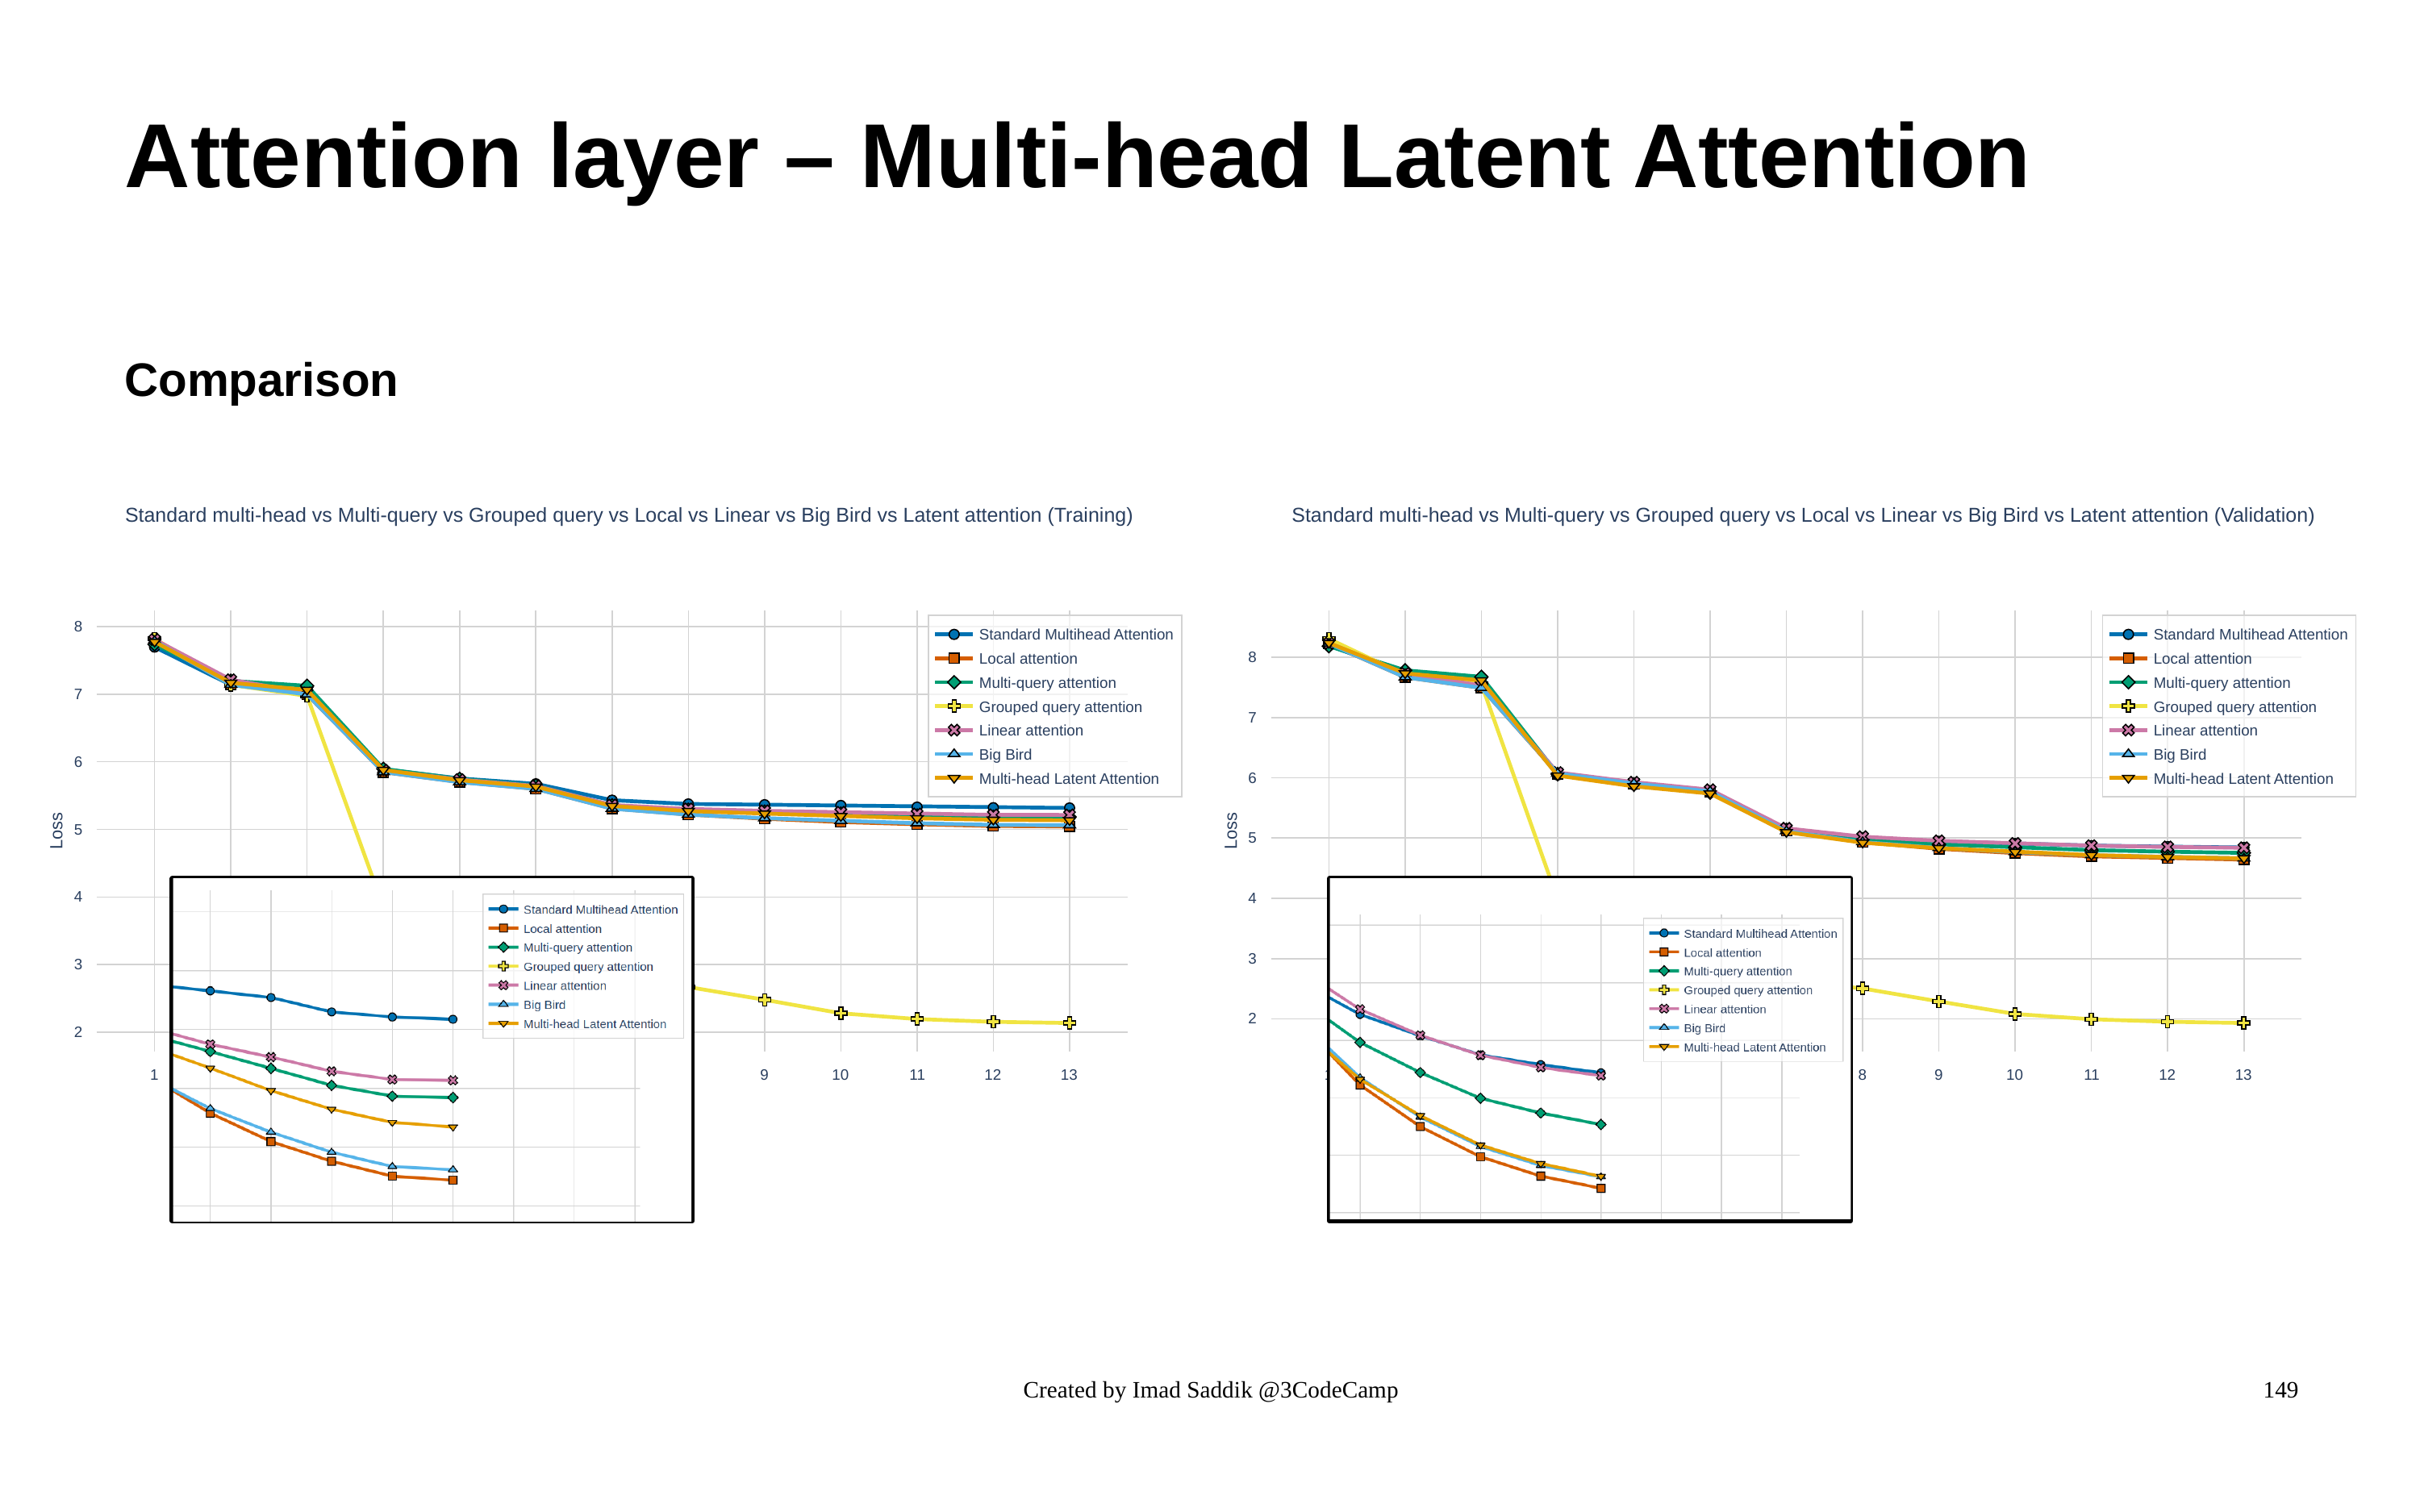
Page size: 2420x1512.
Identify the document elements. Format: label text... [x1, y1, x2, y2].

text_box Comparison [112, 322, 2269, 413]
text_box [1329, 1023, 1851, 1221]
text_box Attention layer – Multi-head Latent Attention [112, 61, 2179, 251]
picture [1209, 484, 2373, 1219]
picture [34, 484, 1203, 1222]
